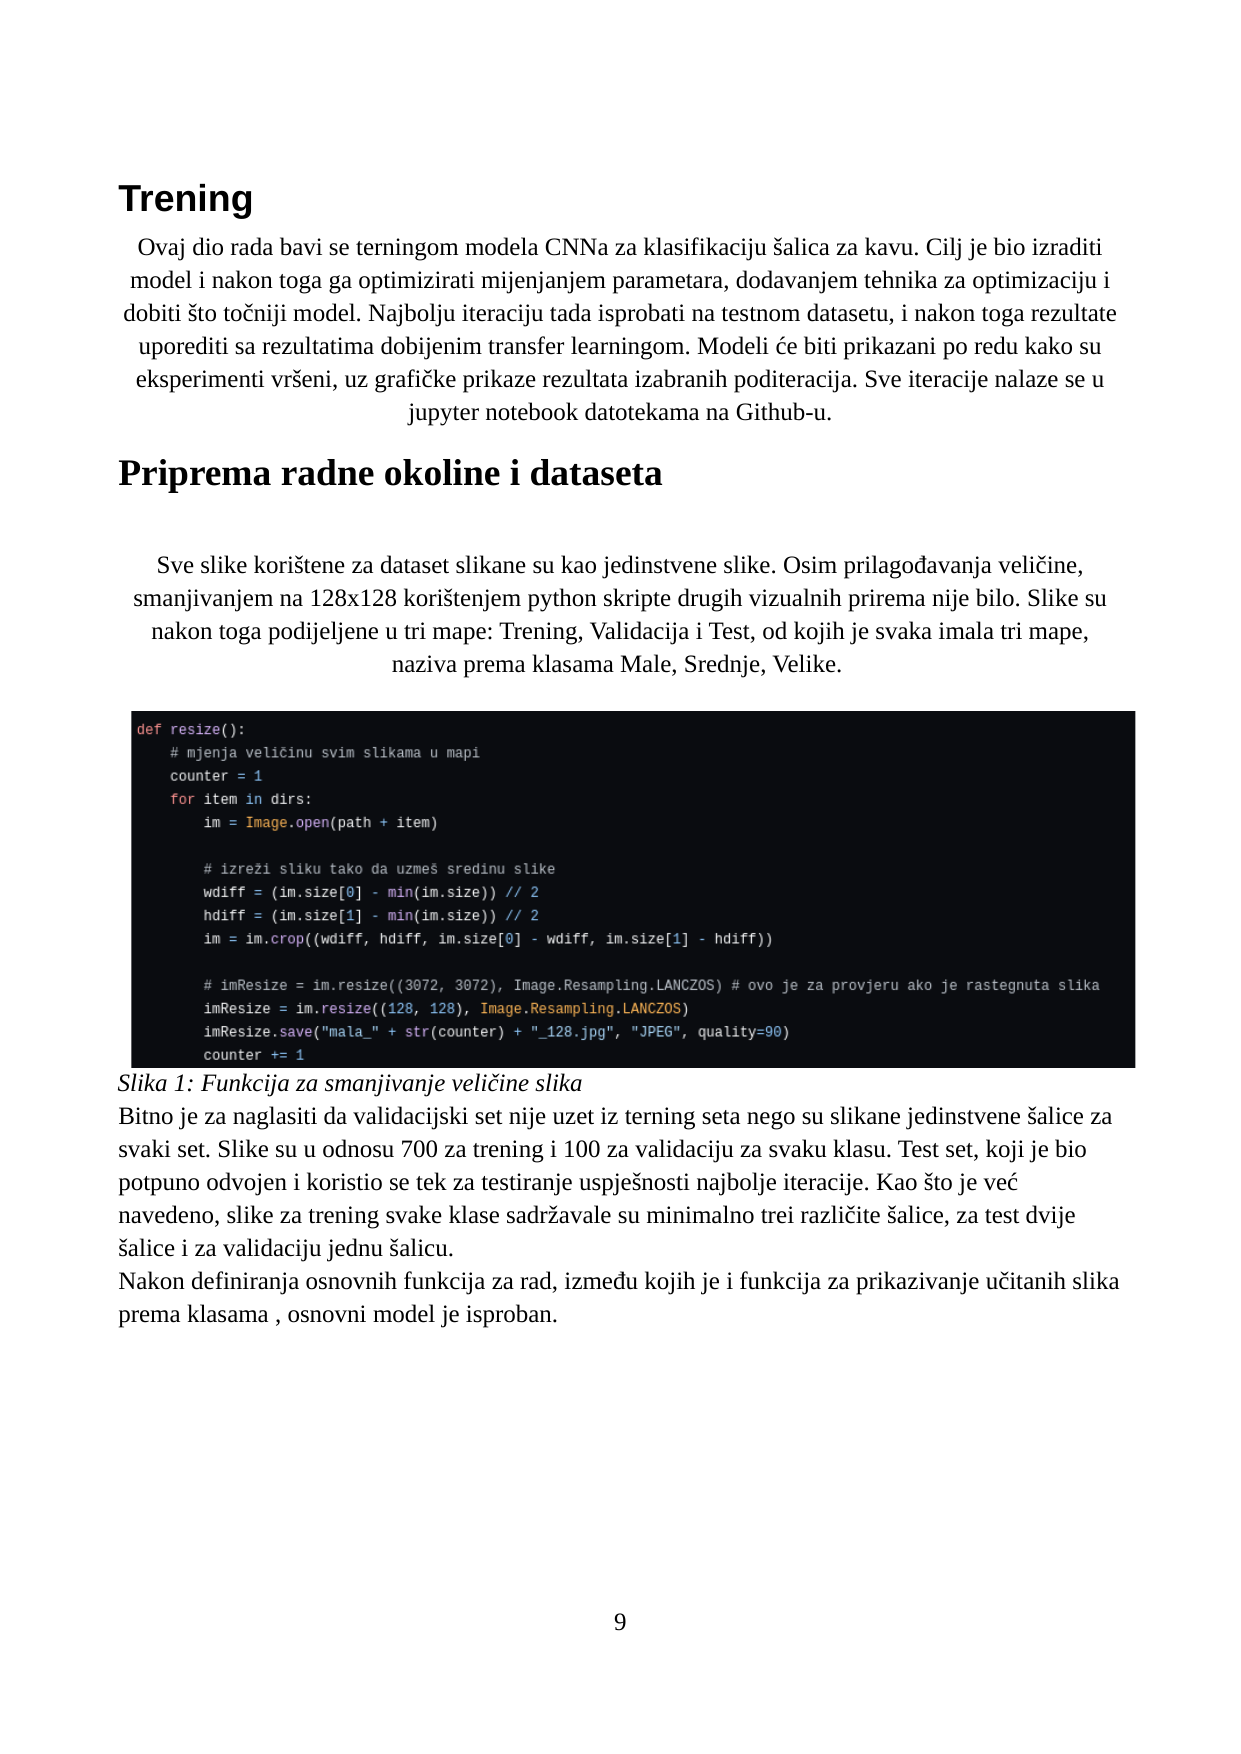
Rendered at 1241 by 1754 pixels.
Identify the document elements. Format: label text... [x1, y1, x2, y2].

subtitle Priprema radne okoline i dataseta [118, 451, 1122, 494]
picture [131, 711, 1136, 1068]
text Slika 1: Funkcija za smanjivanje veličine slika [117, 1068, 1149, 1097]
text Sve slike korištene za dataset slikane su kao jedinstvene slike. Osim prilagođavanja veličine, smanjivanjem na 128x128 korištenjem python skripte drugih vizualnih prirema nije bilo. Slike su nakon toga podijeljene u tri mape: Trening, Validacija i Test, od kojih je svaka imala tri mape, naziva prema klasama Male, Srednje, Velike. [118, 550, 1122, 678]
text Bitno je za naglasiti da validacijski set nije uzet iz terning seta nego su slikane jedinstvene šalice za svaki set. Slike su u odnosu 700 za trening i 100 za validaciju za svaku klasu. Test set, koji je bio potpuno odvojen i koristio se tek za testiranje uspješnosti najbolje iteracije. Kao što je već navedeno, slike za trening svake klase sadržavale su minimalno trei različite šalice, za test dvije šalice i za validaciju jednu šalicu. [118, 1097, 1122, 1262]
text Nakon definiranja osnovnih funkcija za rad, između kojih je i funkcija za prikazivanje učitanih slika prema klasama , osnovni model je isproban. [118, 1266, 1122, 1328]
text [117, 682, 1149, 711]
subtitle Trening [118, 176, 1122, 219]
text Ovaj dio rada bavi se terningom modela CNNa za klasifikaciju šalica za kavu. Cilj je bio izraditi model i nakon toga ga optimizirati mijenjanjem parametara, dodavanjem tehnika za optimizaciju i dobiti što točniji model. Najbolju iteraciju tada isprobati na testnom datasetu, i nakon toga rezultate uporediti sa rezultatima dobijenim transfer learningom. Modeli će biti prikazani po redu kako su eksperimenti vršeni, uz grafičke prikaze rezultata izabranih poditeracija. Sve iteracije nalaze se u jupyter notebook datotekama na Github-u. [118, 232, 1122, 426]
